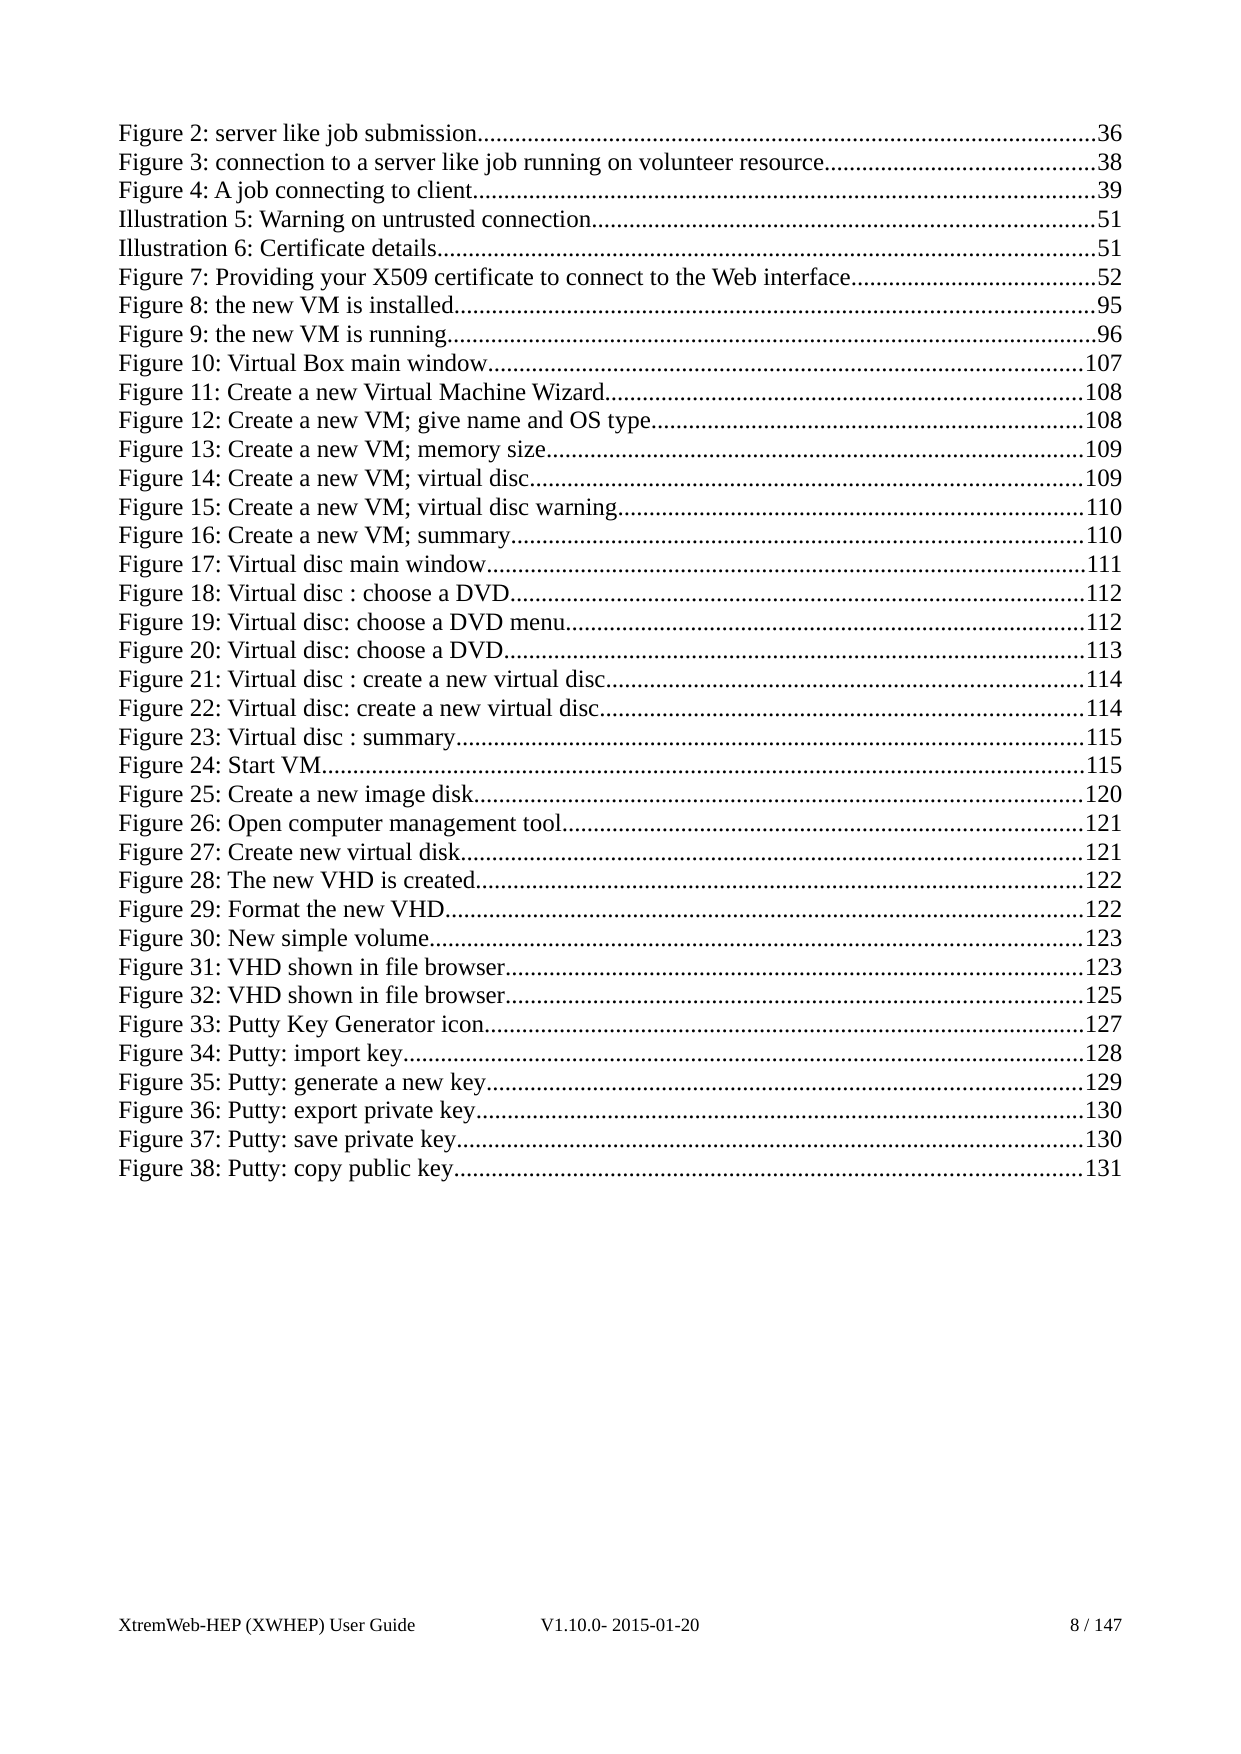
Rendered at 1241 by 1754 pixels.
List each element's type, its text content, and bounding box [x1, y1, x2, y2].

text Figure 29: Format the new VHD 122 [118, 894, 1122, 923]
text Figure 19: Virtual disc: choose a DVD menu 112 [118, 607, 1122, 636]
text Figure 23: Virtual disc : summary 115 [118, 722, 1122, 751]
text Figure 22: Virtual disc: create a new virtual disc 114 [118, 693, 1122, 722]
text Figure 17: Virtual disc main window 111 [118, 549, 1122, 578]
text Figure 27: Create new virtual disk 121 [118, 837, 1122, 866]
text Figure 3: connection to a server like job running on volunteer resource 38 [118, 147, 1122, 176]
text Figure 31: VHD shown in file browser 123 [118, 952, 1122, 981]
text Figure 15: Create a new VM; virtual disc warning 110 [118, 492, 1122, 521]
text Figure 26: Open computer management tool 121 [118, 808, 1122, 837]
text Figure 2: server like job submission 36 [118, 118, 1122, 147]
text Figure 20: Virtual disc: choose a DVD 113 [118, 636, 1122, 664]
text Figure 30: New simple volume 123 [118, 923, 1122, 952]
text Figure 36: Putty: export private key 130 [118, 1096, 1122, 1124]
text Figure 7: Providing your X509 certificate to connect to the Web interface 52 [118, 262, 1122, 291]
text Figure 37: Putty: save private key 130 [118, 1124, 1122, 1153]
text Figure 28: The new VHD is created 122 [118, 866, 1122, 894]
text Illustration 5: Warning on untrusted connection 51 [118, 204, 1122, 233]
text Figure 12: Create a new VM; give name and OS type 108 [118, 406, 1122, 434]
text Figure 18: Virtual disc : choose a DVD 112 [118, 578, 1122, 607]
text Figure 25: Create a new image disk 120 [118, 779, 1122, 808]
text Figure 14: Create a new VM; virtual disc 109 [118, 463, 1122, 492]
text Figure 32: VHD shown in file browser 125 [118, 981, 1122, 1009]
text Figure 9: the new VM is running 96 [118, 319, 1122, 348]
text Figure 24: Start VM 115 [118, 751, 1122, 779]
text Figure 35: Putty: generate a new key 129 [118, 1067, 1122, 1096]
text Figure 34: Putty: import key 128 [118, 1038, 1122, 1067]
text Figure 38: Putty: copy public key 131 [118, 1153, 1122, 1182]
text Figure 8: the new VM is installed 95 [118, 291, 1122, 319]
text Illustration 6: Certificate details 51 [118, 233, 1122, 262]
text Figure 10: Virtual Box main window 107 [118, 348, 1122, 377]
text Figure 16: Create a new VM; summary 110 [118, 521, 1122, 549]
text Figure 33: Putty Key Generator icon 127 [118, 1009, 1122, 1038]
text Figure 21: Virtual disc : create a new virtual disc 114 [118, 664, 1122, 693]
text Figure 13: Create a new VM; memory size 109 [118, 434, 1122, 463]
text Figure 11: Create a new Virtual Machine Wizard 108 [118, 377, 1122, 406]
text Figure 4: A job connecting to client 39 [118, 176, 1122, 204]
